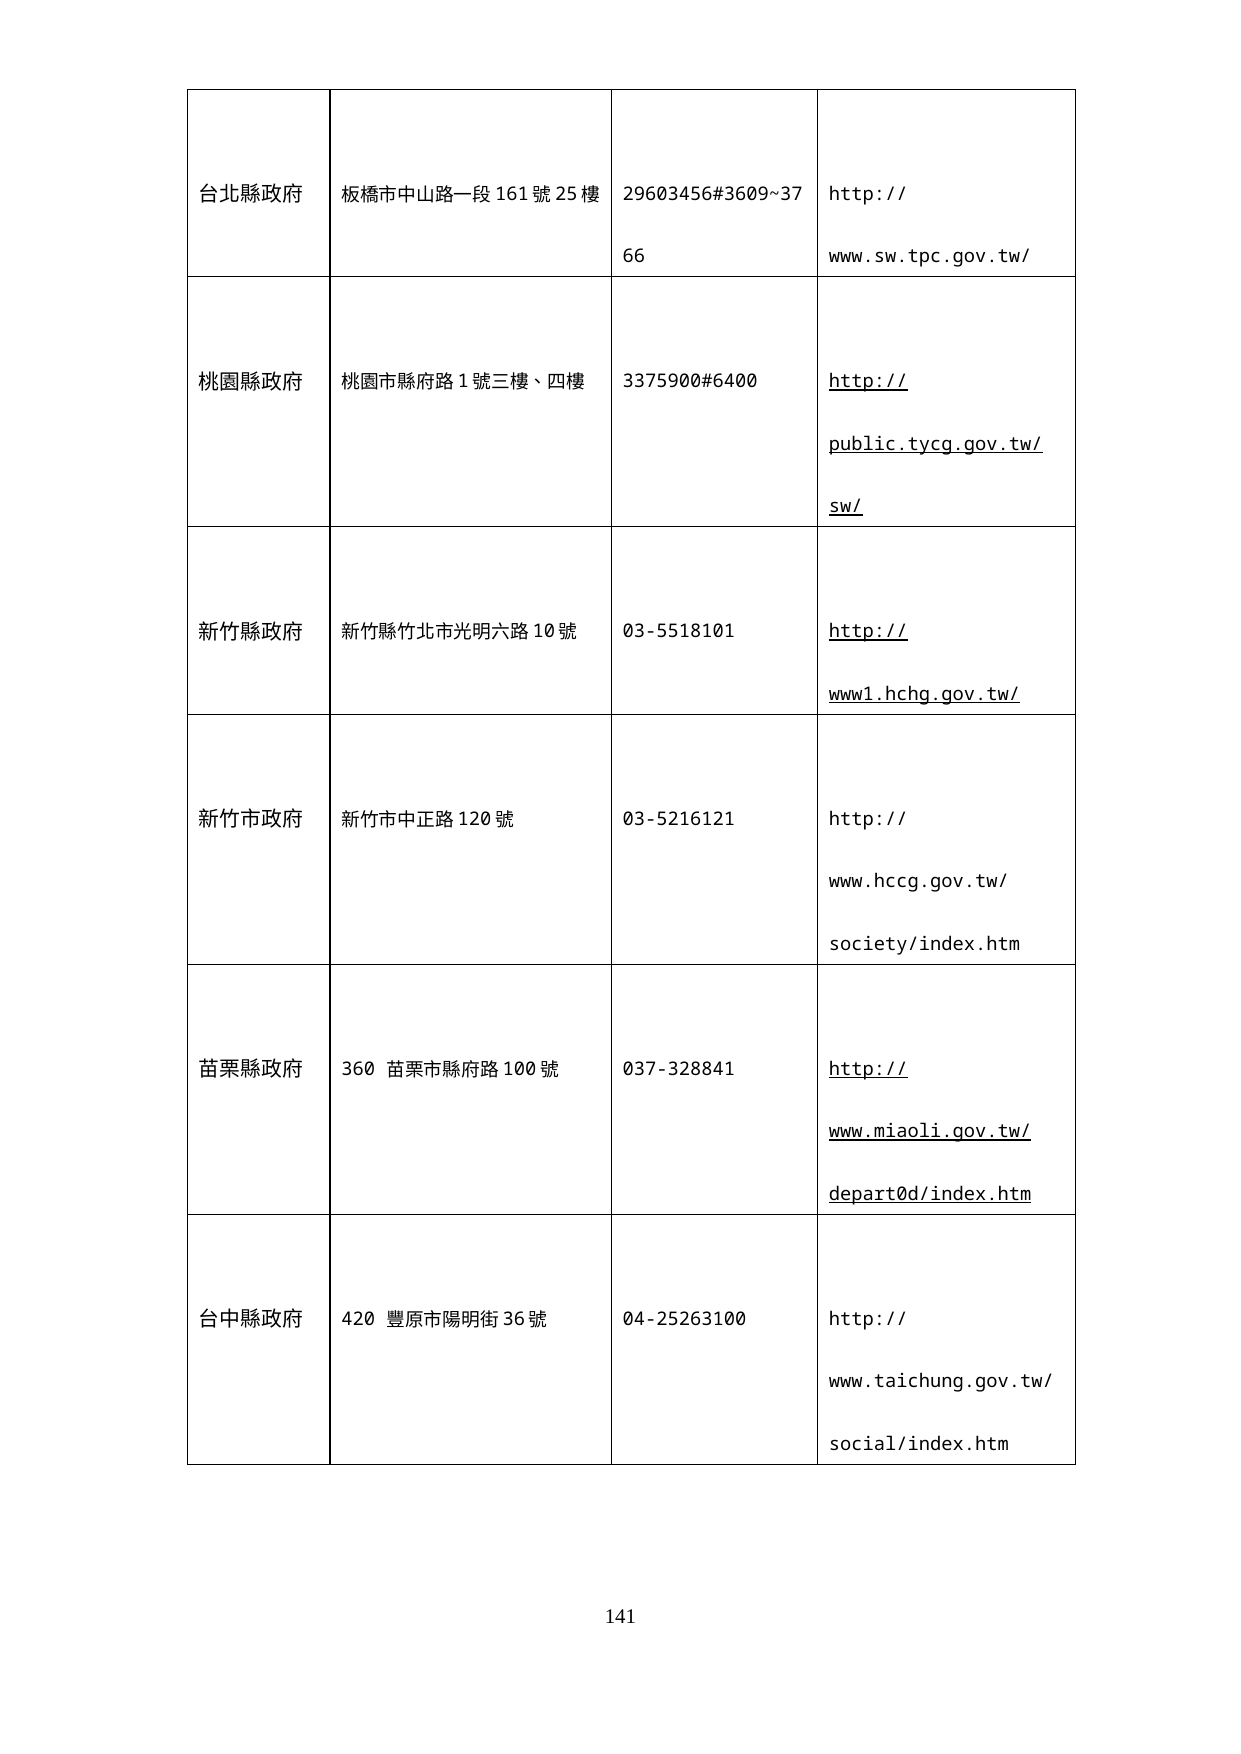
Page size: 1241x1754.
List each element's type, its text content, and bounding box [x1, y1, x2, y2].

table_cell 桃園市縣府路1號三樓、四樓 [331, 277, 611, 526]
table_cell 29603456#3609~3766 [612, 90, 817, 276]
table_cell http://www1.hchg.gov.tw/ [818, 527, 1075, 714]
table_cell http://www.miaoli.gov.tw/depart0d/index.htm [818, 965, 1075, 1214]
table_cell 台中縣政府 [188, 1215, 329, 1464]
table_cell 板橋市中山路一段161號25樓 [331, 90, 611, 276]
table_cell 04-25263100 [612, 1215, 817, 1464]
table_cell 新竹市政府 [188, 715, 329, 964]
table_cell 新竹市中正路120號 [331, 715, 611, 964]
table_cell 360 苗栗市縣府路100號 [331, 965, 611, 1214]
table_cell 3375900#6400 [612, 277, 817, 526]
table_cell http://www.sw.tpc.gov.tw/ [818, 90, 1075, 276]
table_cell 新竹縣竹北市光明六路10號 [331, 527, 611, 714]
table_cell 桃園縣政府 [188, 277, 329, 526]
table_cell 台北縣政府 [188, 90, 329, 276]
table_cell http://www.taichung.gov.tw/social/index.htm [818, 1215, 1075, 1464]
table_cell 037-328841 [612, 965, 817, 1214]
table_cell http://public.tycg.gov.tw/sw/ [818, 277, 1075, 526]
table_cell 03-5518101 [612, 527, 817, 714]
table_cell 03-5216121 [612, 715, 817, 964]
table_cell 新竹縣政府 [188, 527, 329, 714]
table_cell 苗栗縣政府 [188, 965, 329, 1214]
table_cell 420 豐原市陽明街36號 [331, 1215, 611, 1464]
table_cell http://www.hccg.gov.tw/society/index.htm [818, 715, 1075, 964]
